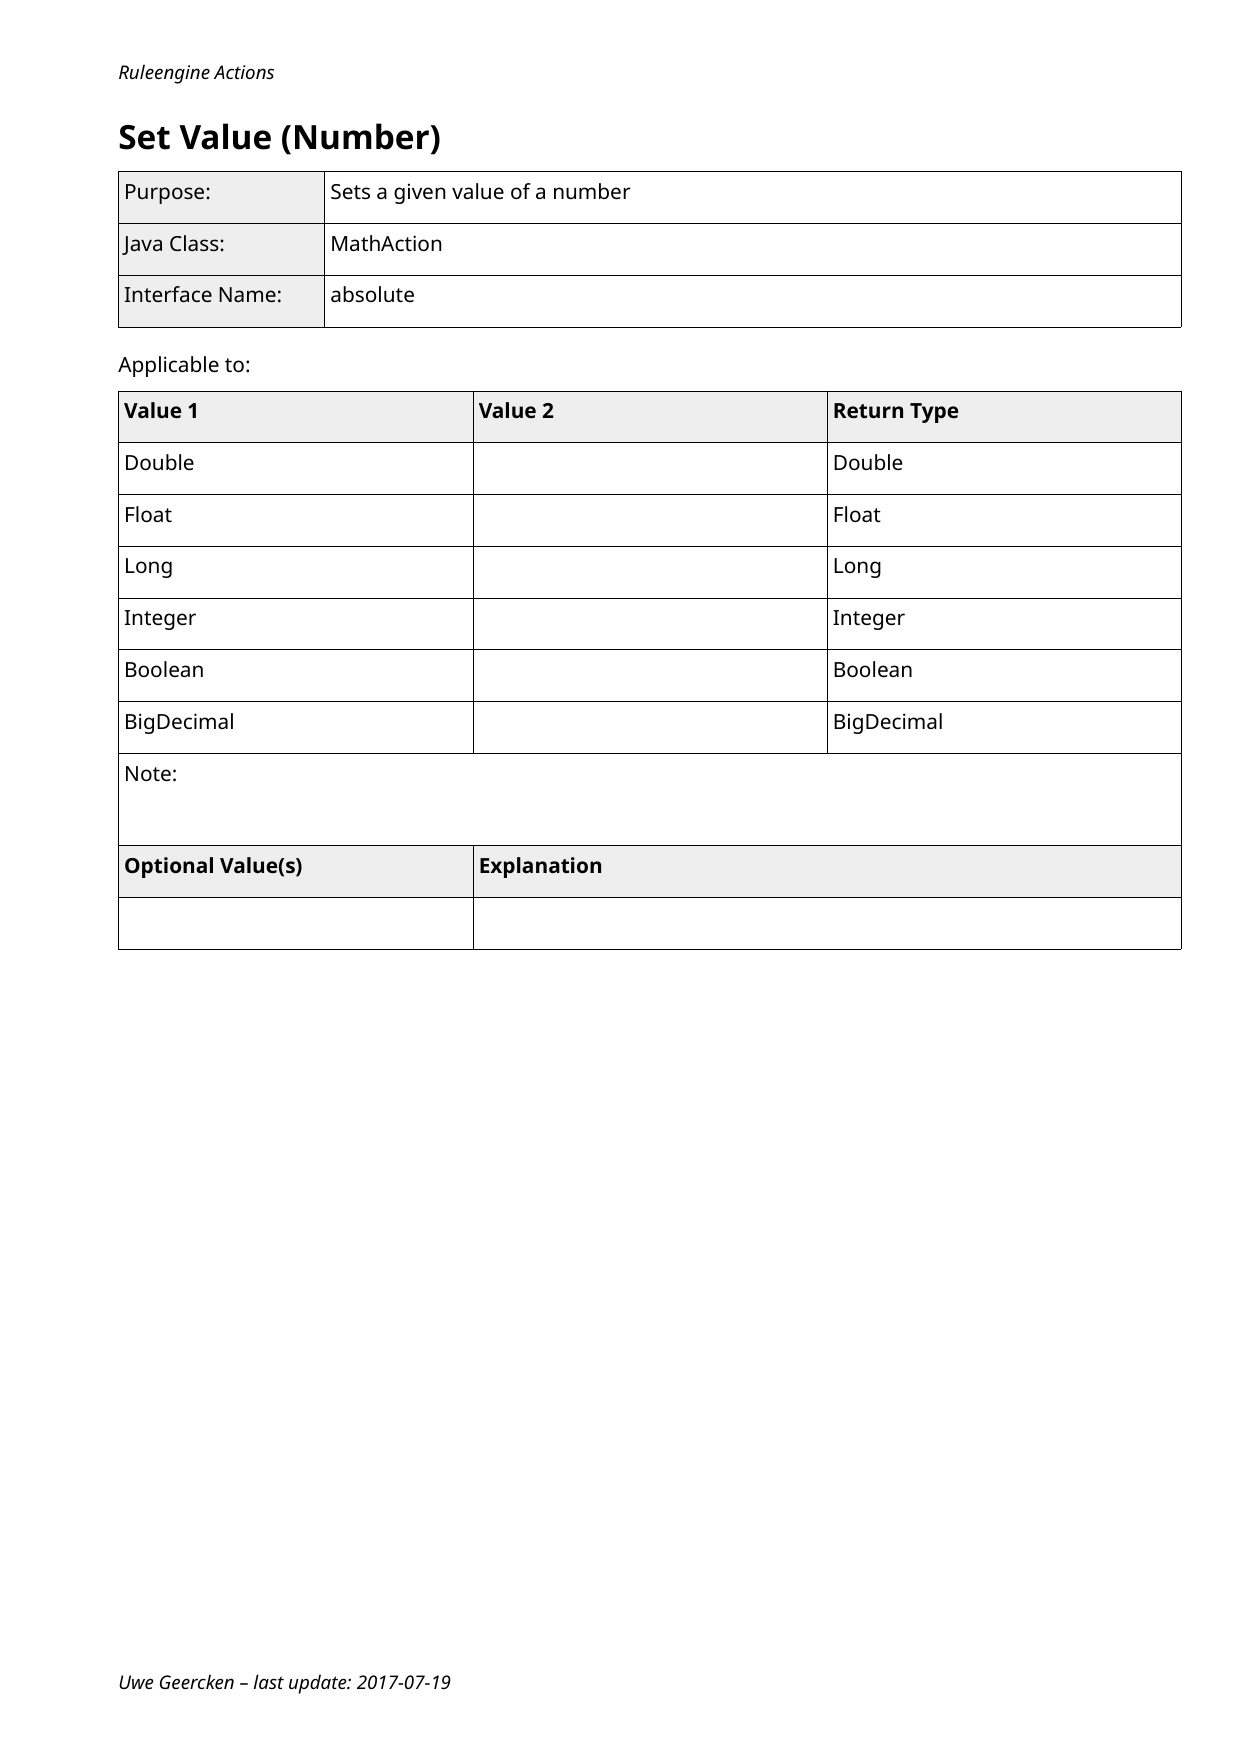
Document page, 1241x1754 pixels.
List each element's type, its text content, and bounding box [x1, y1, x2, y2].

table_cell [474, 443, 827, 494]
table_cell MathAction [325, 224, 1181, 275]
table_cell Optional Value(s) [119, 846, 473, 897]
table_cell Note: [119, 754, 1181, 845]
table_header Return Type [828, 392, 1181, 442]
table_cell [474, 599, 827, 649]
table_cell [119, 898, 473, 948]
table_cell Double [119, 443, 473, 494]
table_cell [474, 495, 827, 546]
table_header Value 1 [119, 392, 473, 442]
table_cell [474, 650, 827, 701]
table_cell BigDecimal [828, 702, 1181, 753]
table_cell [474, 702, 827, 753]
table_cell Long [119, 547, 473, 598]
table_cell Boolean [119, 650, 473, 701]
table_cell Long [828, 547, 1181, 598]
table_cell [474, 547, 827, 598]
table_cell [474, 898, 1181, 948]
table_cell Float [828, 495, 1181, 546]
table_cell Double [828, 443, 1181, 494]
table_cell Boolean [828, 650, 1181, 701]
table_header Value 2 [474, 392, 827, 442]
table_header Sets a given value of a number [325, 172, 1181, 223]
table_cell Java Class: [119, 224, 324, 275]
table_cell Explanation [474, 846, 1181, 897]
table_cell Integer [828, 599, 1181, 649]
table_cell absolute [325, 276, 1181, 327]
table_cell Interface Name: [119, 276, 324, 327]
table_cell BigDecimal [119, 702, 473, 753]
table_cell Integer [119, 599, 473, 649]
text Applicable to: [118, 350, 1181, 379]
table_cell Float [119, 495, 473, 546]
table_header Purpose: [119, 172, 324, 223]
text Set Value (Number) [118, 114, 1181, 159]
